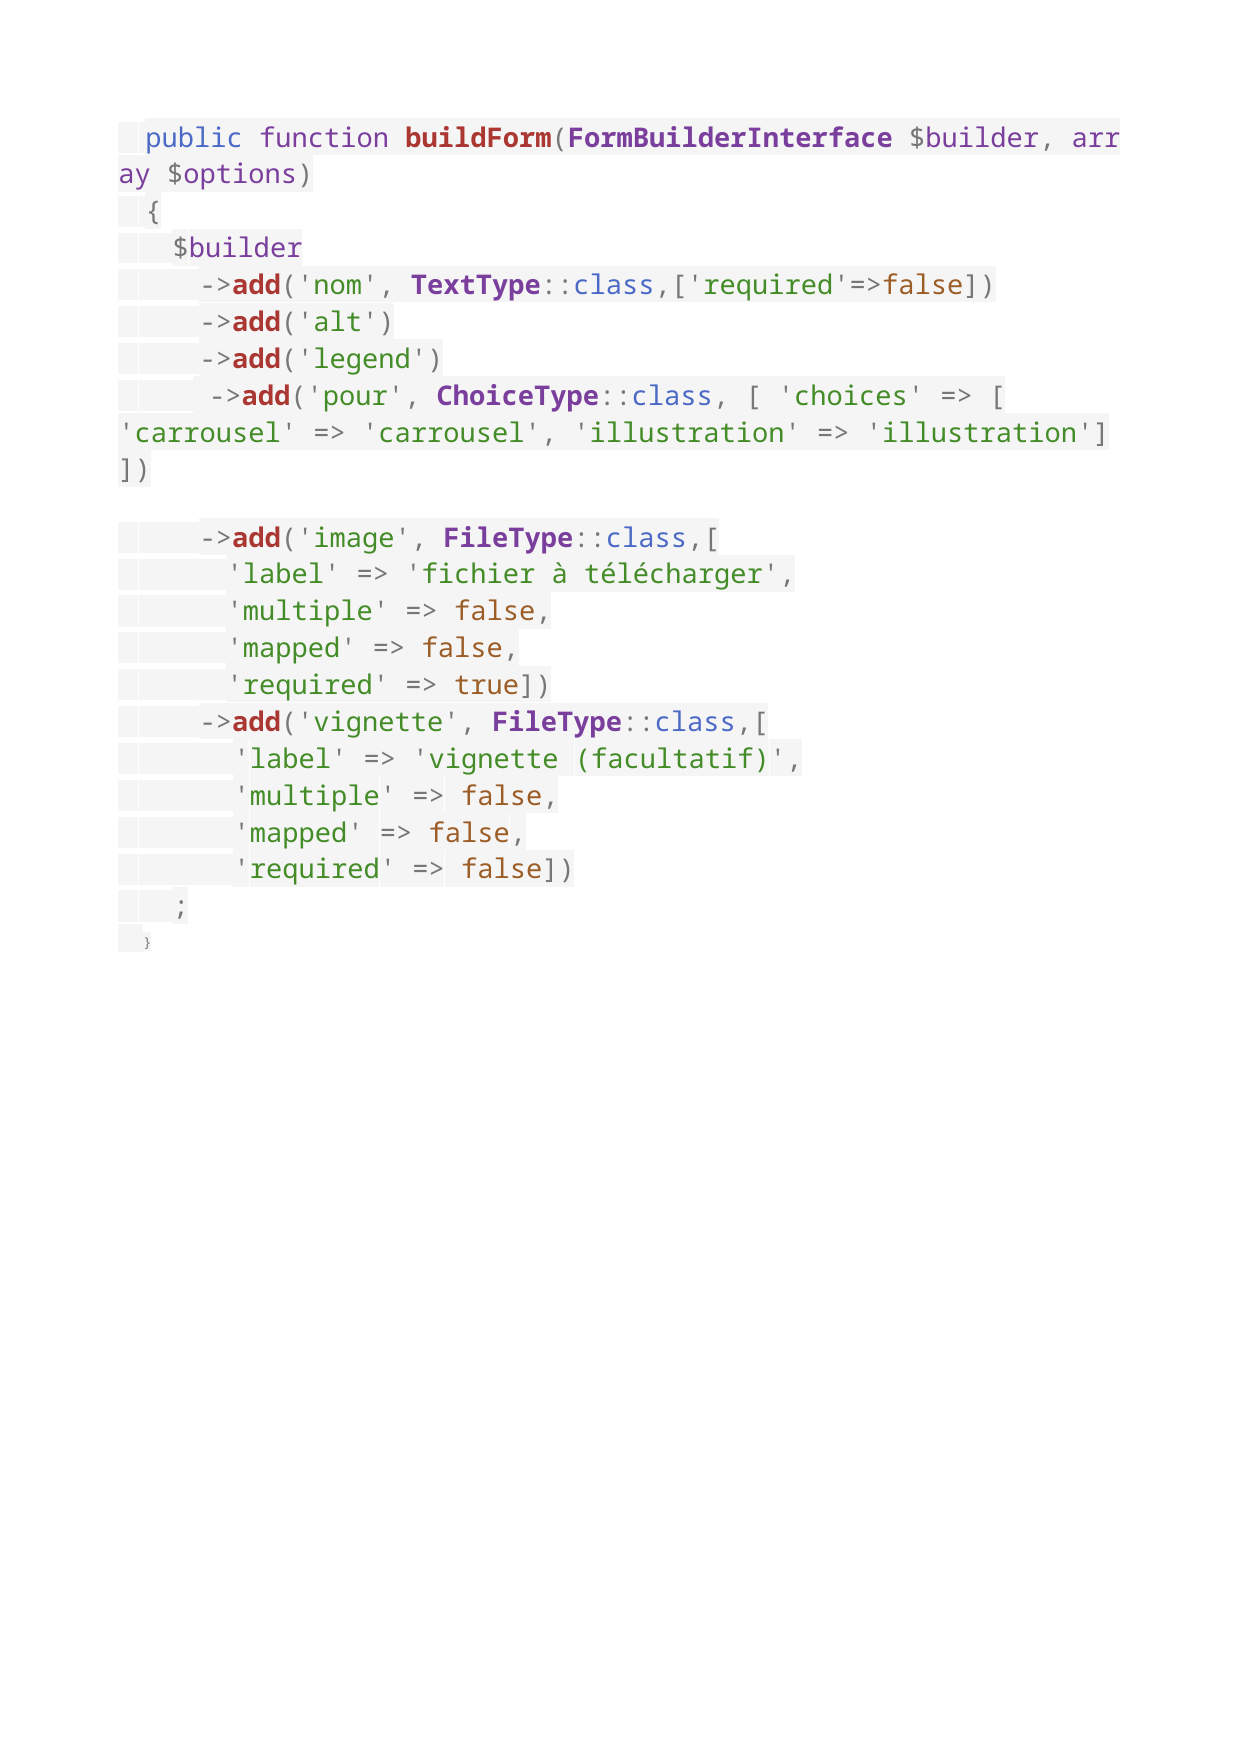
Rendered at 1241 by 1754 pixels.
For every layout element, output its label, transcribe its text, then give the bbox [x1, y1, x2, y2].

text ->add('image', FileType::class,[ [118, 518, 1122, 555]
text } [118, 924, 1122, 952]
text ->add('vignette', FileType::class,[ [118, 702, 1122, 739]
text 'multiple' => false, [118, 592, 1122, 629]
text 'mapped' => false, [118, 629, 1122, 666]
text public function buildForm(FormBuilderInterface $builder, array $options) [118, 118, 1122, 192]
text 'multiple' => false, [118, 776, 1122, 813]
text 'required' => false]) [118, 850, 1122, 887]
text ->add('alt') [118, 302, 1122, 339]
text 'required' => true]) [118, 666, 1122, 702]
text $builder [118, 229, 1122, 266]
text ; [118, 887, 1122, 924]
text ->add('nom', TextType::class,['required'=>false]) [118, 266, 1122, 302]
text ->add('legend') [118, 339, 1122, 376]
text { [118, 192, 1122, 229]
text 'label' => 'vignette (facultatif)', [118, 739, 1122, 776]
text 'mapped' => false, [118, 813, 1122, 850]
text 'label' => 'fichier à télécharger', [118, 555, 1122, 592]
text ->add('pour', ChoiceType::class, [ 'choices' => ['carrousel' => 'carrousel', 'illustration' => 'illustration']]) [118, 376, 1122, 487]
